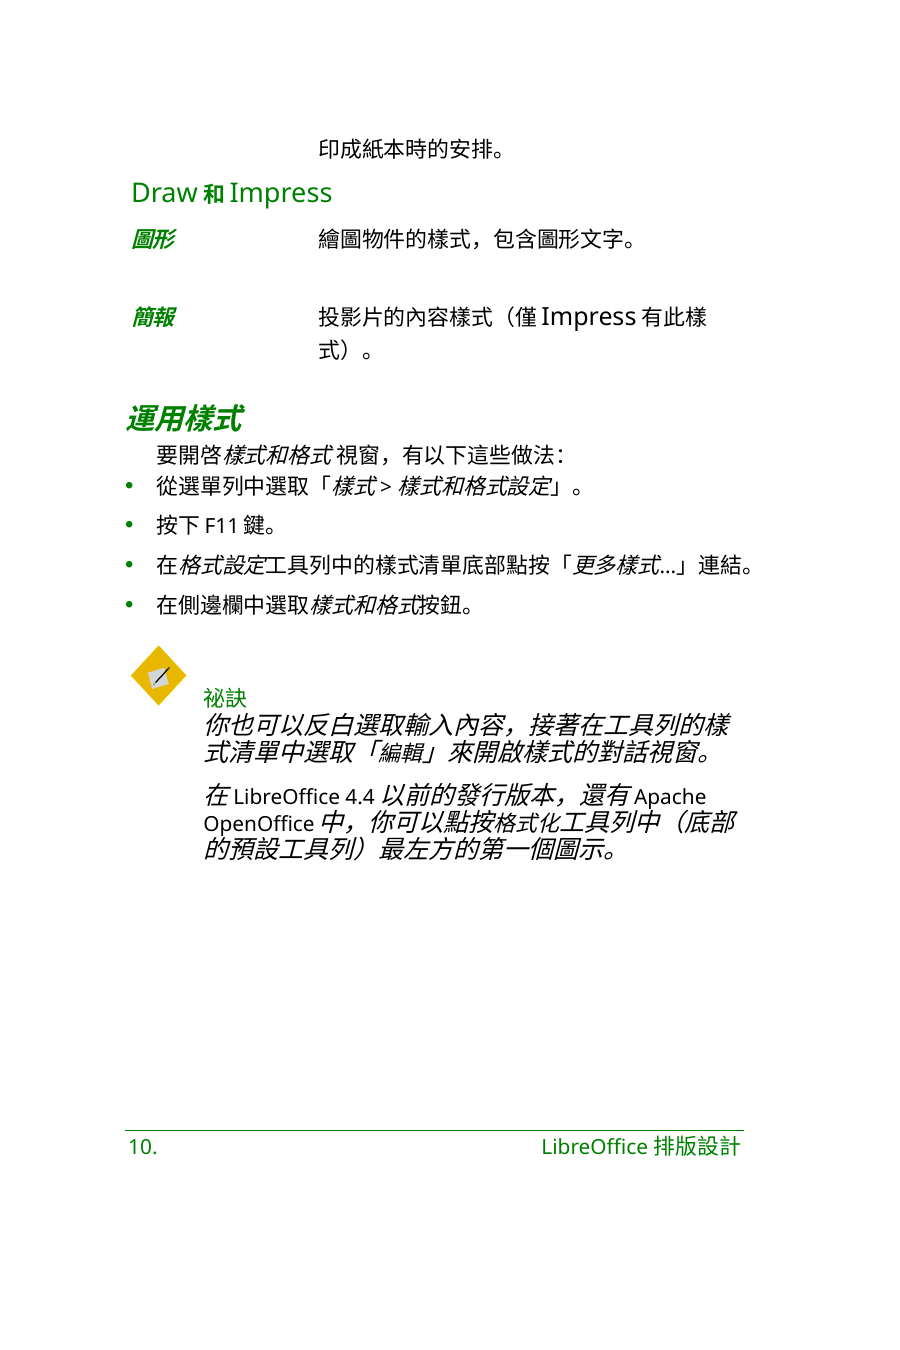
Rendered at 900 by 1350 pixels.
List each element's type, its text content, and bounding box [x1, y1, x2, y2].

picture [126, 644, 189, 707]
text 在LibreOffice 4.4以前的發行版本，還有Apache OpenOffice中，你可以點按格式化工具列中（底部的預設工具列）最左方的第一個圖示。 [203, 783, 744, 864]
list 在側邊欄中選取樣式和格式按鈕。 [125, 588, 744, 619]
text 要開啓樣式和格式 視窗，有以下這些做法： [125, 438, 744, 469]
table_cell 投影片的內容樣式（僅Impress有此樣式）。 [313, 293, 744, 371]
table_cell Draw和Impress [125, 170, 744, 214]
list 按下F11鍵。 [125, 509, 744, 540]
list 從選單列中選取「樣式 > 樣式和格式設定」。 [125, 469, 744, 501]
table_cell 繪圖物件的樣式，包含圖形文字。 [313, 215, 744, 293]
table_cell 簡報 [125, 293, 312, 371]
text 你也可以反白選取輸入內容，接著在工具列的樣式清單中選取「編輯」來開啟樣式的對話視窗。 [203, 713, 744, 767]
subtitle 運用樣式 [125, 396, 744, 438]
table_cell 圖形 [125, 215, 312, 293]
table_cell 印成紙本時的安排。 [313, 125, 744, 170]
list 在格式設定工具列中的樣式清單底部點按「更多樣式...」連結。 [125, 548, 744, 580]
table_cell [125, 125, 312, 170]
list 祕訣 [125, 643, 744, 713]
